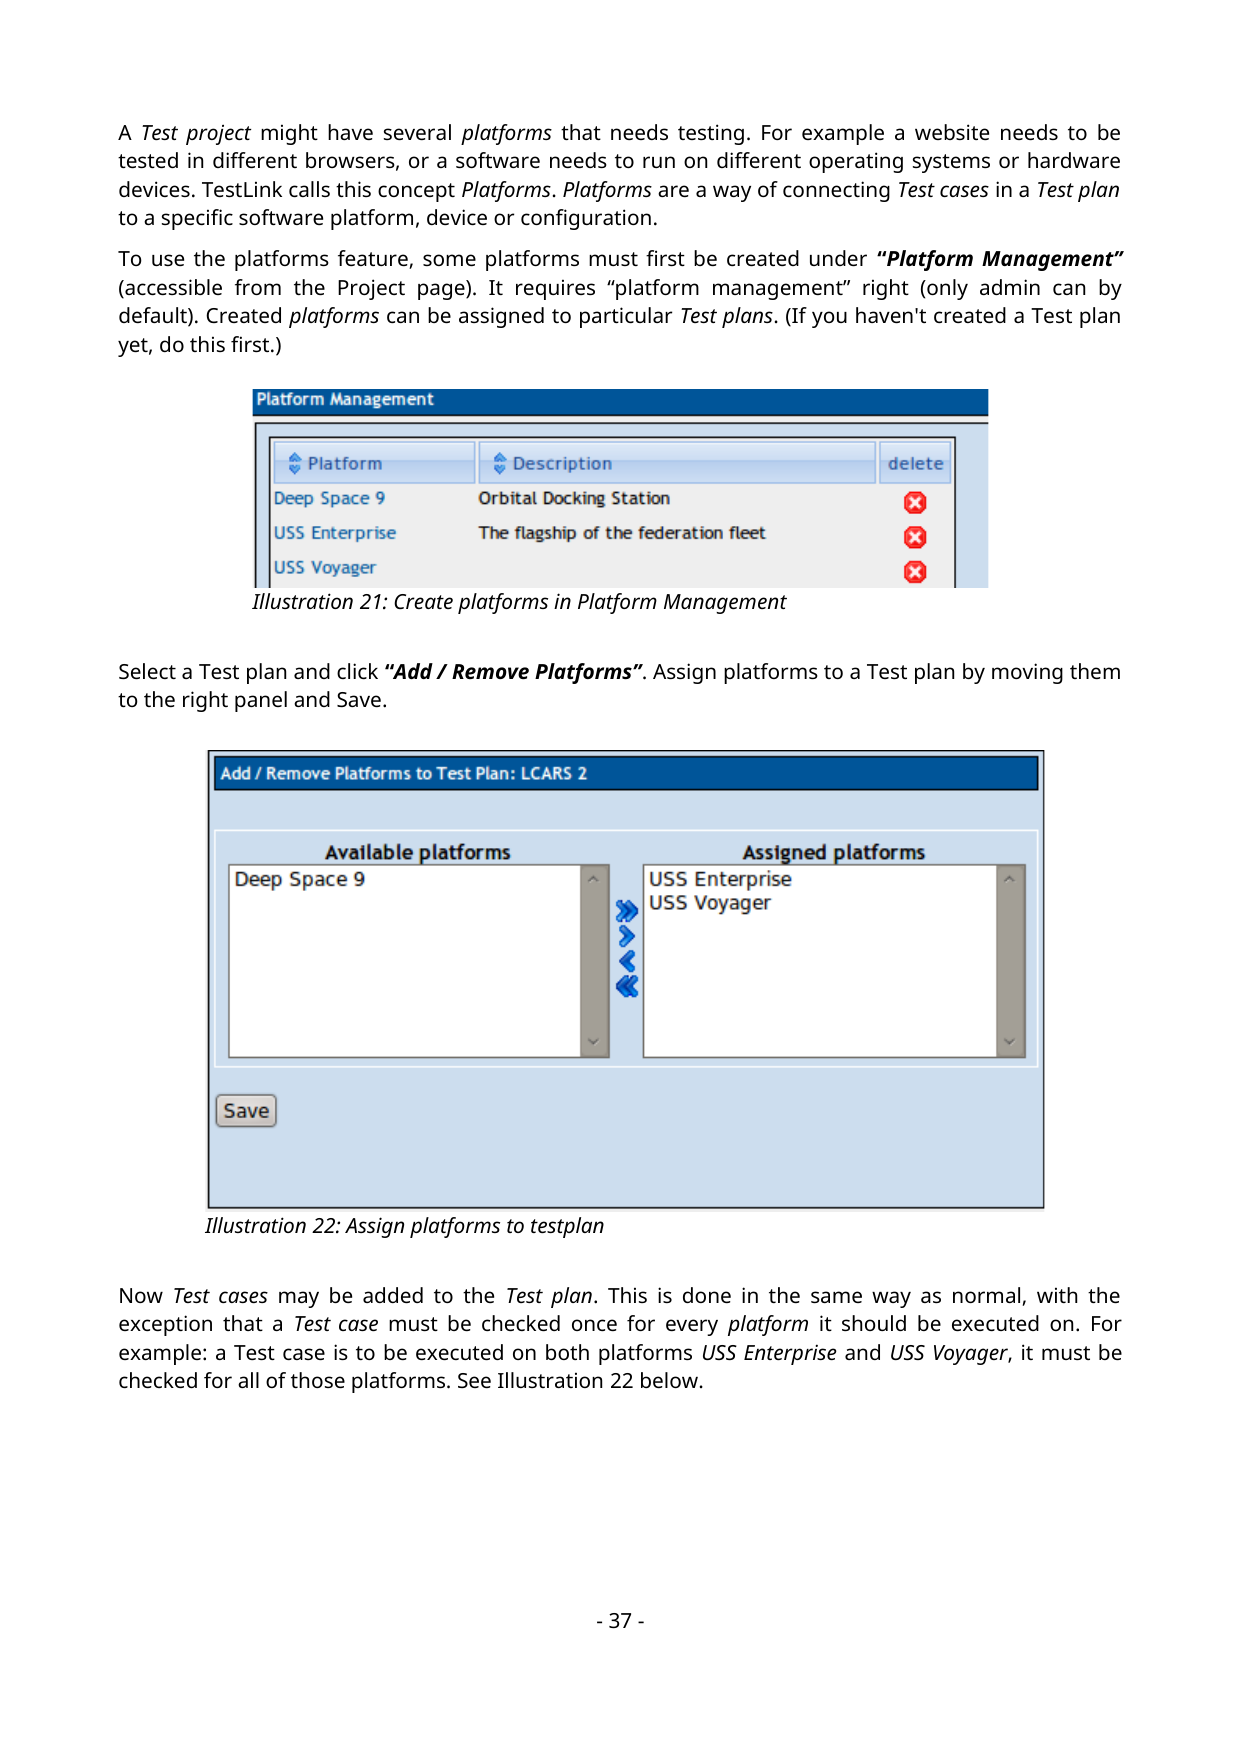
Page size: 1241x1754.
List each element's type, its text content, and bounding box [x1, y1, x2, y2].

text A Test project might have several platforms that needs testing. For example a website needs to be tested in different browsers, or a software needs to run on different operating systems or hardware devices. TestLink calls this concept Platforms. Platforms are a way of connecting Test cases in a Test plan to a specific software platform, device or configuration. [118, 118, 1122, 232]
text Now Test cases may be added to the Test plan. This is done in the same way as normal, with the exception that a Test case must be checked once for every platform it should be executed on. For example: a Test case is to be executed on both platforms USS Enterprise and USS Voyager, it must be checked for all of those platforms. See Illustration 22 below. [118, 1281, 1122, 1394]
picture [252, 389, 989, 588]
text Select a Test plan and click “Add / Remove Platforms”. Assign platforms to a Test plan by moving them to the right panel and Save. [118, 657, 1122, 714]
text Illustration 21: Create platforms in Platform Management [252, 588, 988, 616]
text To use the platforms feature, some platforms must first be created under “Platform Management” (accessible from the Project page). It requires “platform management” right (only admin can by default). Created platforms can be assigned to particular Test plans. (If you haven't created a Test plan yet, do this first.) [118, 244, 1122, 358]
picture [205, 750, 1045, 1212]
text Illustration 22: Assign platforms to testplan [205, 1212, 1044, 1240]
